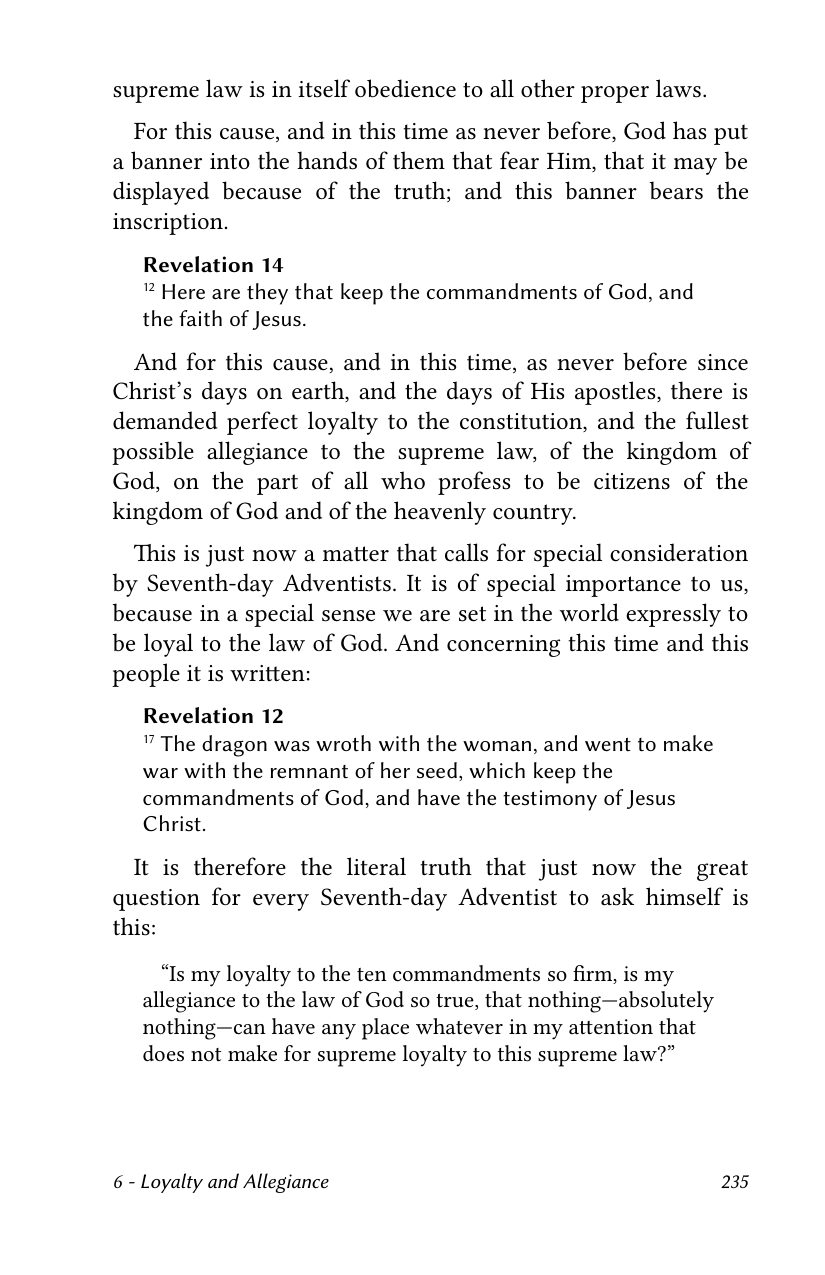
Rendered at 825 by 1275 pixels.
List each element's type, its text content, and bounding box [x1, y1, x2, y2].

text 12 Here are they that keep the commandments of God, and the faith of Jesus. [142, 279, 720, 332]
text It is therefore the literal truth that just now the great question for every Seventh-day Adventist to ask himself is this: [112, 853, 750, 941]
text 17 The dragon was wroth with the woman, and went to make war with the remnant of her seed, which keep the commandments of God, and have the testimony of Jesus Christ. [142, 731, 720, 837]
text For this cause, and in this time as never before, God has put a banner into the hands of them that fear Him, that it may be displayed because of the truth; and this banner bears the inscription. [112, 117, 750, 235]
text Revelation 12 [142, 703, 750, 729]
text This is just now a matter that calls for special consideration by Seventh-day Adventists. It is of special importance to us, because in a special sense we are set in the world expressly to be loyal to the law of God. And concerning this time and this people it is written: [112, 539, 750, 687]
text supreme law is in itself obedience to all other proper laws. [112, 75, 750, 103]
text And for this cause, and in this time, as never before since Christ’s days on earth, and the days of His apostles, there is demanded perfect loyalty to the constitution, and the fullest possible allegiance to the supreme law, of the kingdom of God, on the part of all who profess to be citizens of the kingdom of God and of the heavenly country. [112, 347, 750, 526]
text “Is my loyalty to the ten commandments so firm, is my allegiance to the law of God so true, that nothing—absolutely nothing—can have any place whatever in my attention that does not make for supreme loyalty to this supreme law?” [142, 960, 720, 1067]
text Revelation 14 [142, 252, 750, 278]
